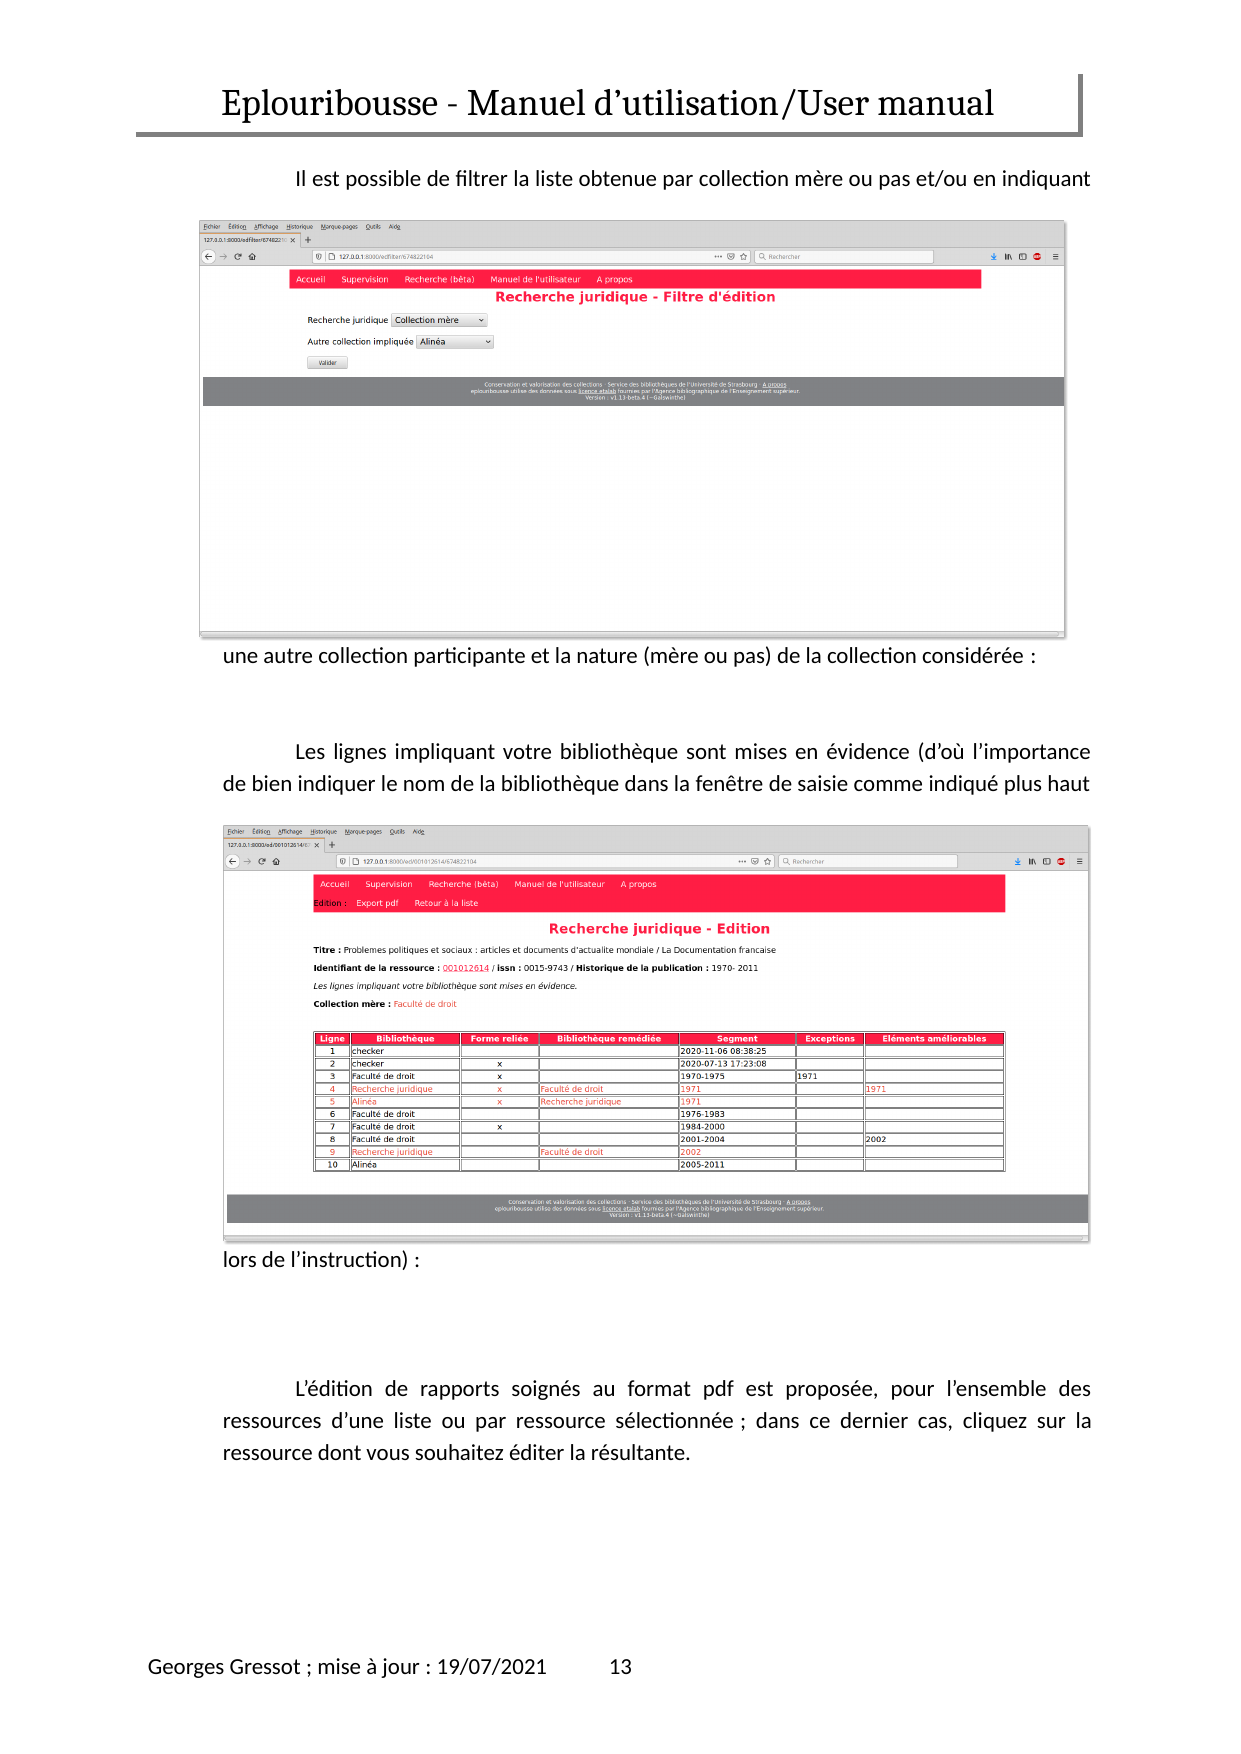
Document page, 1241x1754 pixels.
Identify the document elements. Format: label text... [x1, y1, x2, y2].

list L’édition de rapports soignés au format pdf est proposée, pour l’ensemble des ressources d’une liste ou par ressource sélectionnée ; dans ce dernier cas, cliquez sur la ressource dont vous souhaitez éditer la résultante. [223, 1374, 1093, 1466]
list Les lignes impliquant votre bibliothèque sont mises en évidence (d’où l’importance de bien indiquer le nom de la bibliothèque dans la fenêtre de saisie comme indiqué plus haut lors de l’instruction) : [223, 737, 1093, 1273]
picture [197, 218, 1068, 641]
list Il est possible de filtrer la liste obtenue par collection mère ou pas et/ou en indiquant une autre collection participante et la nature (mère ou pas) de la collection considérée : [223, 164, 1093, 669]
picture [221, 823, 1092, 1245]
